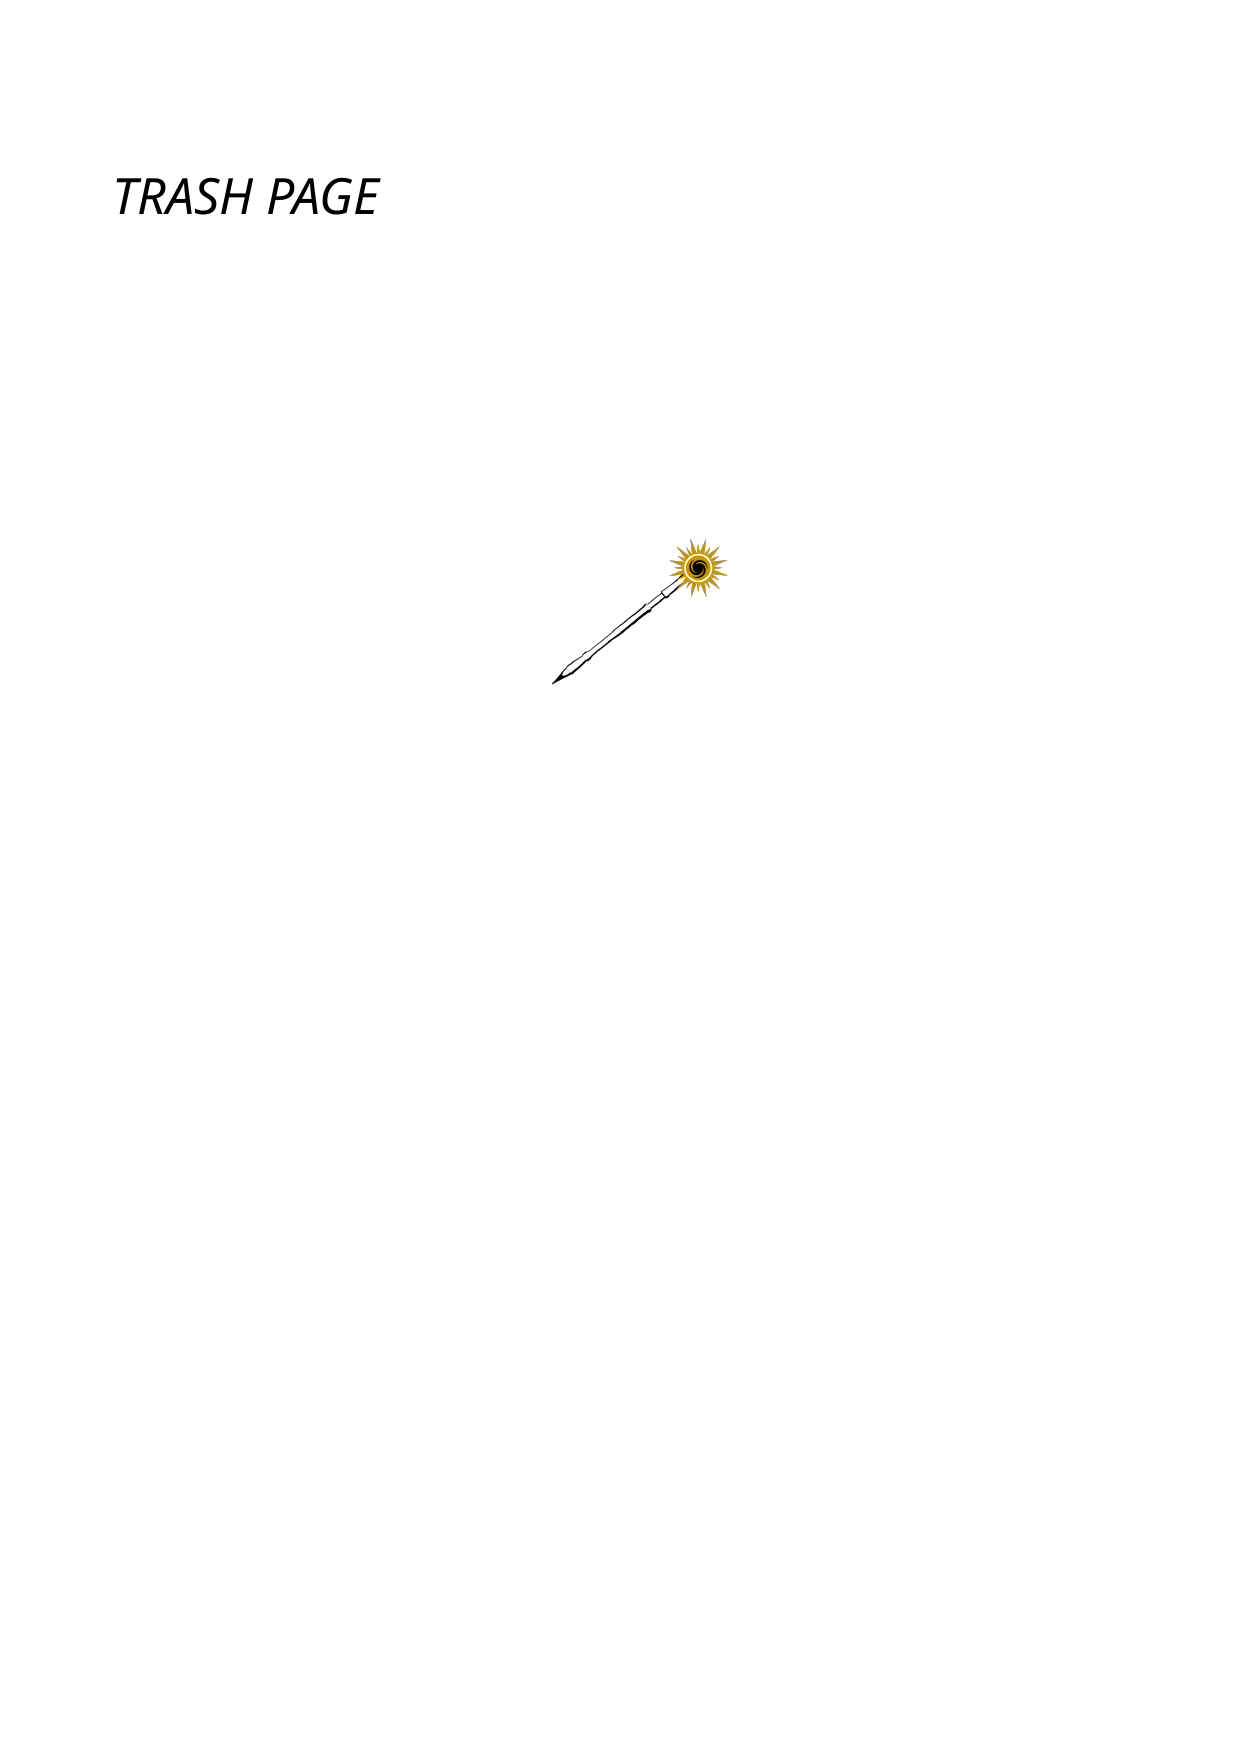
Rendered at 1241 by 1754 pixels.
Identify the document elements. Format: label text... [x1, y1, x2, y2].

text TRASH PAGE [112, 161, 1128, 229]
picture [542, 517, 759, 694]
